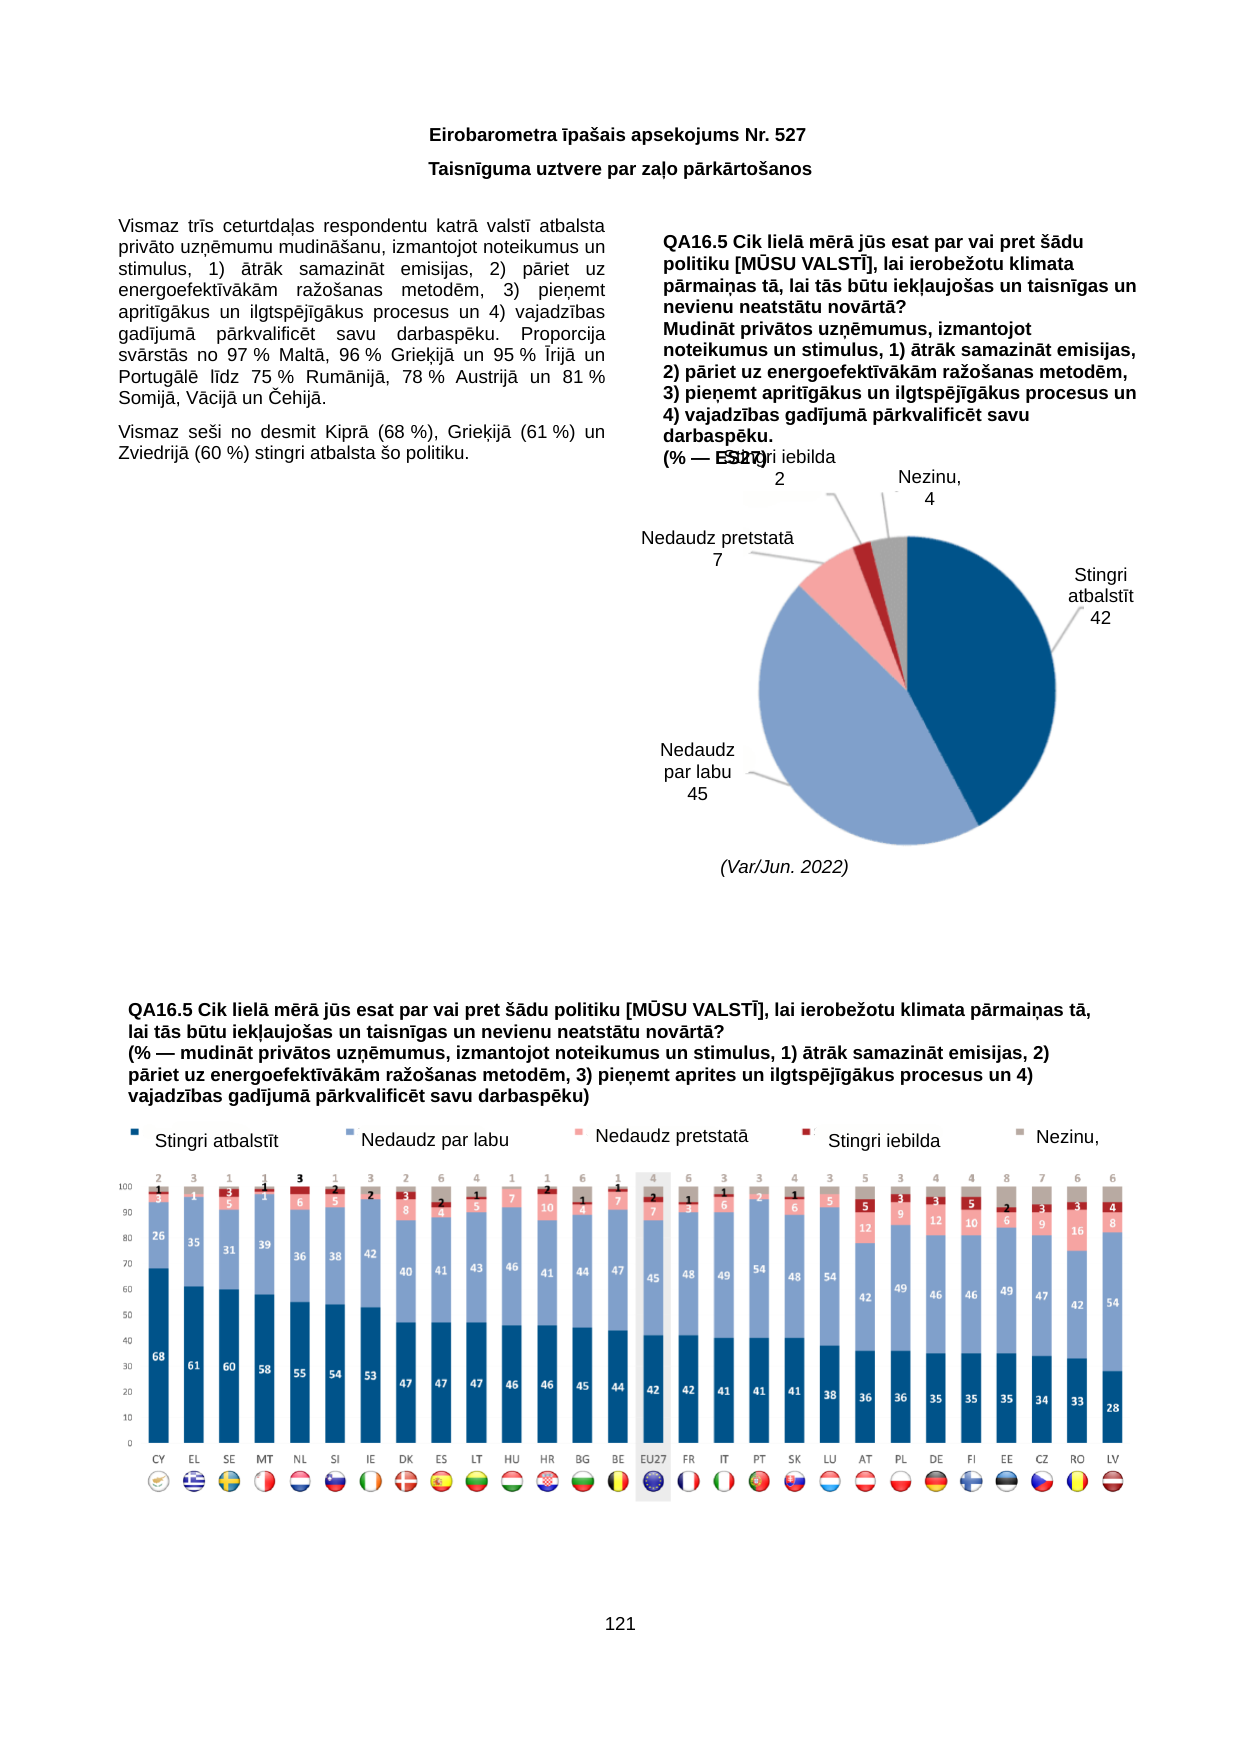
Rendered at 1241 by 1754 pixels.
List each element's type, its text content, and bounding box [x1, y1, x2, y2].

picture [364, 1136, 369, 1144]
text Vismaz seši no desmit Kiprā (68 %), Grieķijā (61 %) un Zviedrijā (60 %) stingri atbalsta šo politiku. [118, 420, 605, 463]
picture [113, 1119, 1025, 1144]
text Vismaz trīs ceturtdaļas respondentu katrā valstī atbalsta privāto uzņēmumu mudināšanu, izmantojot noteikumus un stimulus, 1) ātrāk samazināt emisijas, 2) pāriet uz energoefektīvākām ražošanas metodēm, 3) pieņemt apritīgākus un ilgtspējīgākus procesus un 4) vajadzības gadījumā pārkvalificēt savu darbaspēku. Proporcija svārstās no 97 % Maltā, 96 % Grieķijā un 95 % Īrijā un Portugālē līdz 75 % Rumānijā, 78 % Austrijā un 81 % Somijā, Vācijā un Čehijā. [118, 214, 605, 408]
picture [743, 491, 1084, 850]
picture [112, 1165, 1131, 1507]
